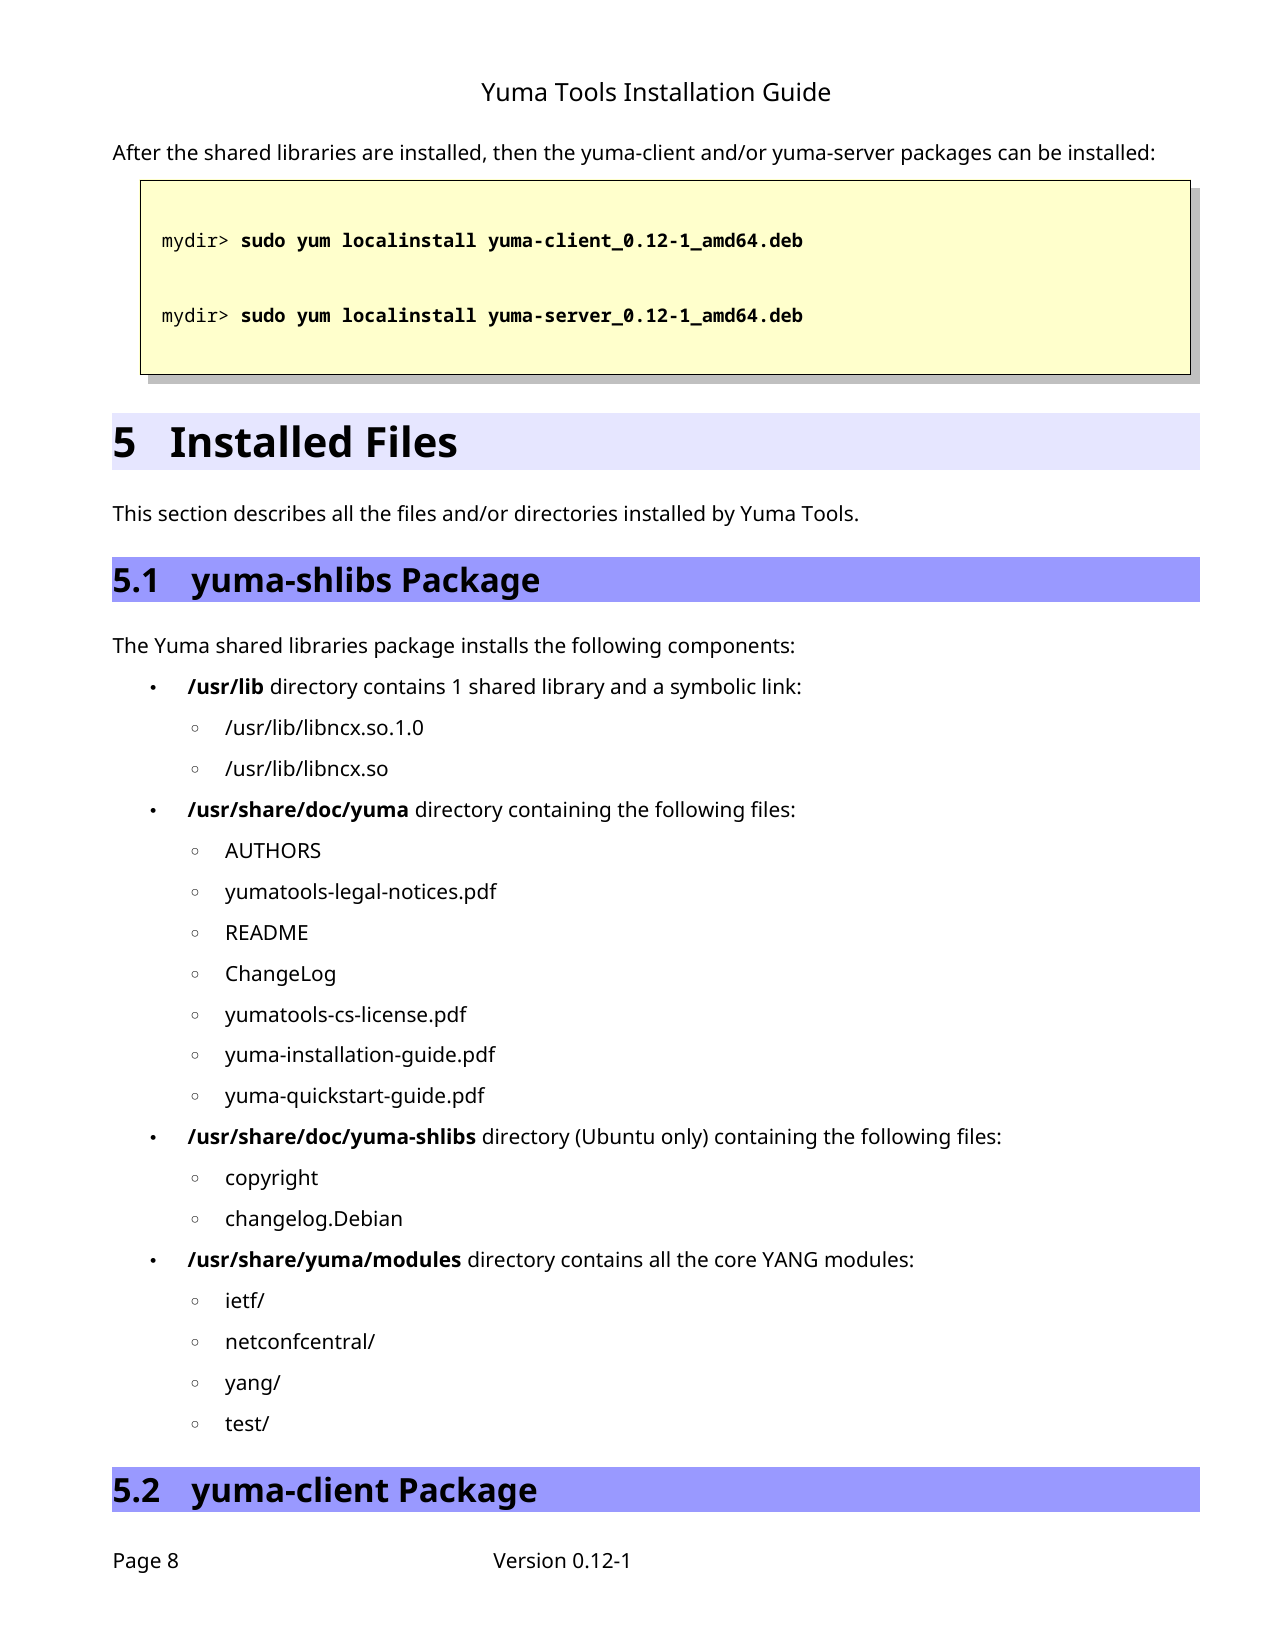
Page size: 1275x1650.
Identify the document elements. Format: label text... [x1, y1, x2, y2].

list yang/ [187, 1368, 1200, 1397]
list netconfcentral/ [187, 1327, 1200, 1356]
list /usr/lib/libncx.so.1.0 [187, 713, 1200, 742]
text mydir> sudo yum localinstall yuma-client_0.12-1_amd64.deb [141, 217, 1190, 252]
list yumatools-legal-notices.pdf [187, 877, 1200, 905]
subtitle yuma-client Package [112, 1467, 1200, 1512]
list /usr/share/doc/yuma-shlibs directory (Ubuntu only) containing the following files: [150, 1122, 1200, 1151]
list changelog.Debian [187, 1204, 1200, 1233]
list yuma-installation-guide.pdf [187, 1041, 1200, 1069]
text mydir> sudo yum localinstall yuma-server_0.12-1_amd64.deb [141, 292, 1190, 327]
list test/ [187, 1409, 1200, 1437]
list /usr/lib directory contains 1 shared library and a symbolic link: [150, 672, 1200, 701]
text The Yuma shared libraries package installs the following components: [112, 631, 1200, 660]
list copyright [187, 1163, 1200, 1192]
list README [187, 918, 1200, 946]
list ChangeLog [187, 959, 1200, 987]
subtitle yuma-shlibs Package [112, 557, 1200, 602]
list /usr/share/yuma/modules directory contains all the core YANG modules: [150, 1245, 1200, 1274]
list /usr/share/doc/yuma directory containing the following files: [150, 795, 1200, 823]
subtitle Installed Files [112, 413, 1200, 470]
list AUTHORS [187, 836, 1200, 864]
list yuma-quickstart-guide.pdf [187, 1082, 1200, 1110]
list ietf/ [187, 1286, 1200, 1315]
text This section describes all the files and/or directories installed by Yuma Tools. [112, 499, 1200, 527]
list /usr/lib/libncx.so [187, 754, 1200, 782]
list yumatools-cs-license.pdf [187, 1000, 1200, 1028]
text After the shared libraries are installed, then the yuma-client and/or yuma-server packages can be installed: [112, 138, 1200, 167]
